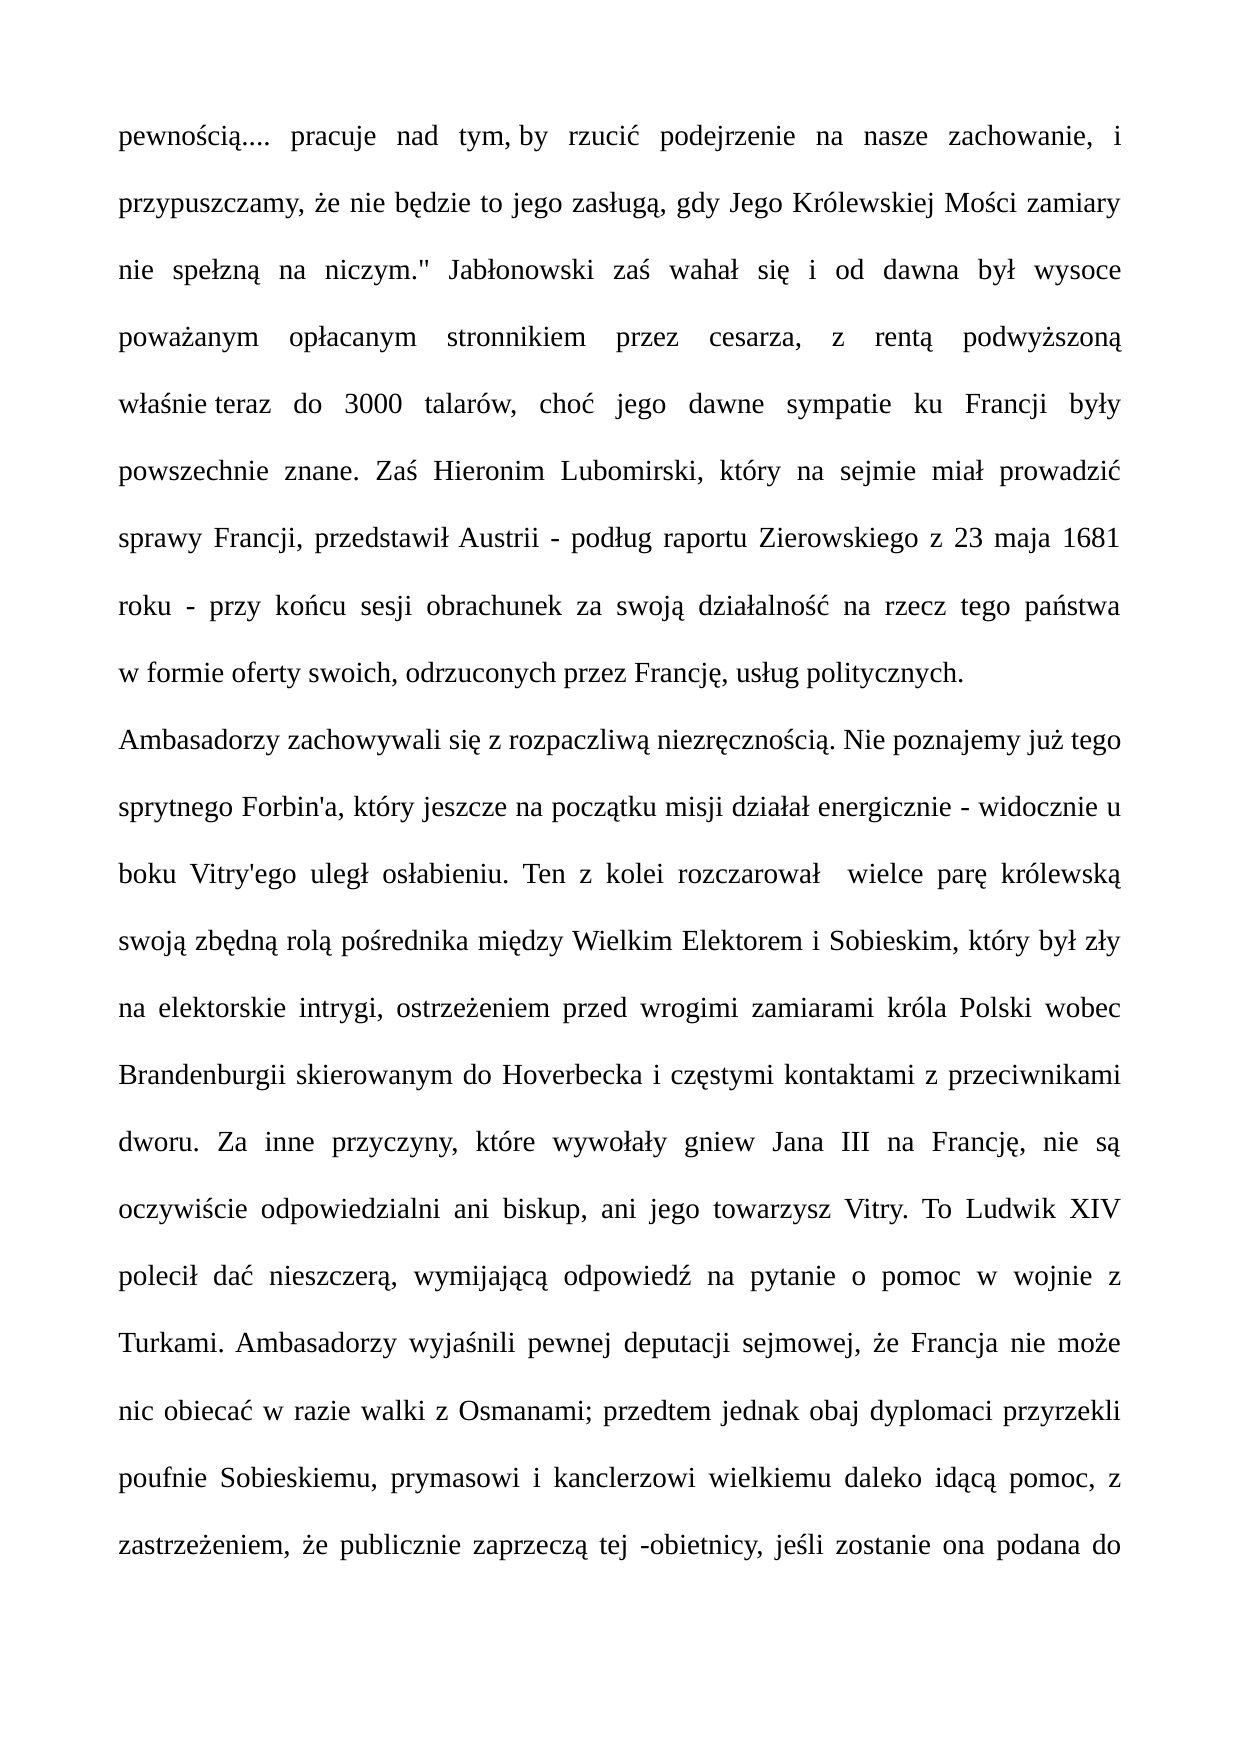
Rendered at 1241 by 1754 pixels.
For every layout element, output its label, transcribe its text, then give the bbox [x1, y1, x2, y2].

text pewnością.... pracuje nad tym, by rzucić podejrzenie na nasze zachowanie, i przypuszczamy, że nie będzie to jego zasługą, gdy Jego Królewskiej Mości zamiary nie spełzną na niczym." Jabłonowski zaś wahał się i od dawna był wysoce poważanym opłacanym stronnikiem przez cesarza, z rentą podwyższoną właśnie teraz do 3000 talarów, choć jego dawne sympatie ku Francji były powszechnie znane. Zaś Hieronim Lubomirski, który na sejmie miał prowadzić sprawy Francji, przedstawił Austrii - podług raportu Zierowskiego z 23 maja 1681 roku - przy końcu sesji obrachunek za swoją działalność na rzecz tego państwa w formie oferty swoich, odrzuconych przez Francję, usług politycznych. [118, 118, 1122, 688]
text Ambasadorzy zachowywali się z rozpaczliwą niezręcznością. Nie poznajemy już tego sprytnego Forbin'a, który jeszcze na początku misji działał energicznie - widocznie u boku Vitry'ego uległ osłabieniu. Ten z kolei rozczarował wielce parę królewską swoją zbędną rolą pośrednika między Wielkim Elektorem i Sobieskim, który był zły na elektorskie intrygi, ostrzeżeniem przed wrogimi zamiarami króla Polski wobec Brandenburgii skierowanym do Hoverbecka i częstymi kontaktami z przeciwnikami dworu. Za inne przyczyny, które wywołały gniew Jana III na Francję, nie są oczywiście odpowiedzialni ani biskup, ani jego towarzysz Vitry. To Ludwik XIV polecił dać nieszczerą, wymijającą odpowiedź na pytanie o pomoc w wojnie z Turkami. Ambasadorzy wyjaśnili pewnej deputacji sejmowej, że Francja nie może nic obiecać w razie walki z Osmanami; przedtem jednak obaj dyplomaci przyrzekli poufnie Sobieskiemu, prymasowi i kanclerzowi wielkiemu daleko idącą pomoc, z zastrzeżeniem, że publicznie zaprzeczą tej -obietnicy, jeśli zostanie ona podana do [118, 722, 1122, 1560]
